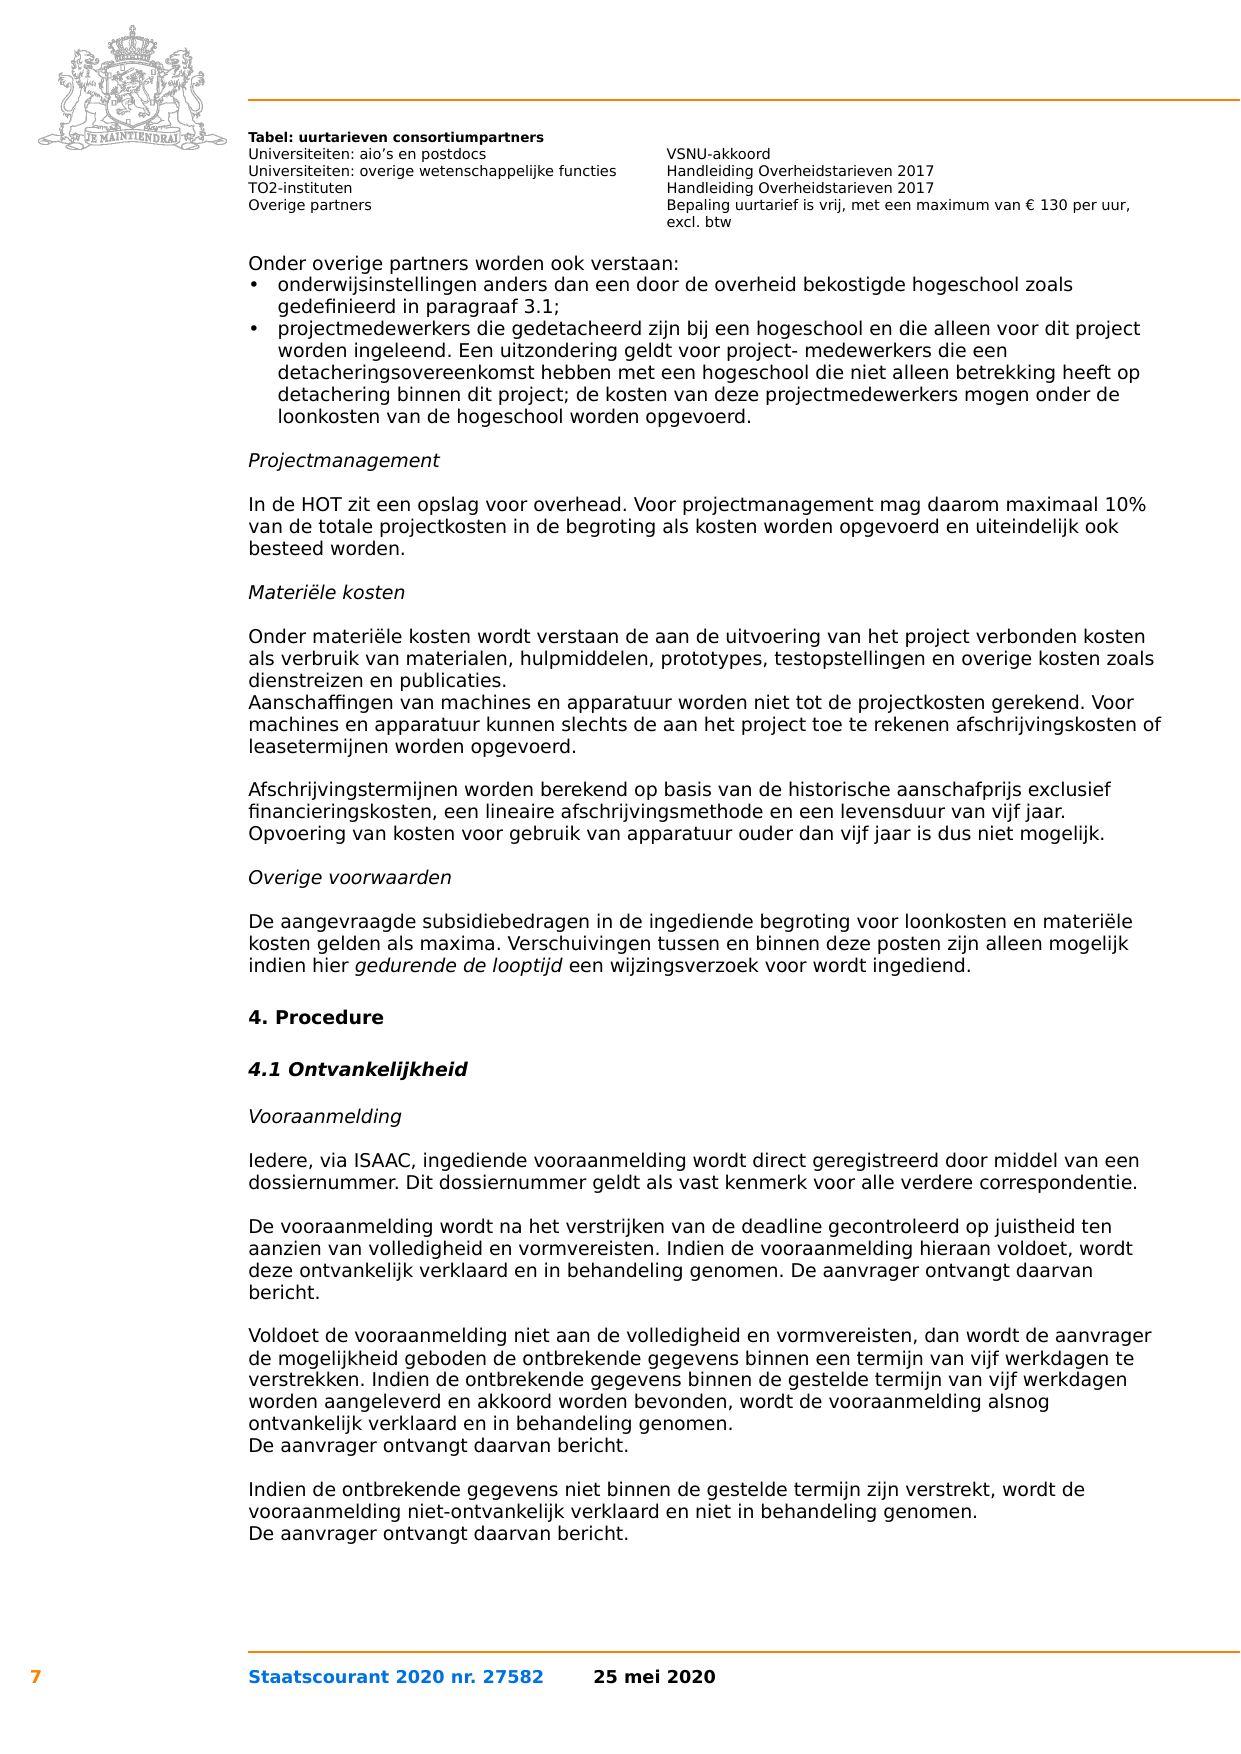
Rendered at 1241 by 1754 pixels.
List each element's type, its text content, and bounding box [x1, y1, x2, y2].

subtitle Vooraanmelding [248, 1106, 1163, 1128]
table_cell VSNU-akkoord [661, 146, 1163, 163]
text • projectmedewerkers die gedetacheerd zijn bij een hogeschool en die alleen voor dit project worden ingeleend. Een uitzondering geldt voor project- medewerkers die een detacheringsovereenkomst hebben met een hogeschool die niet alleen betrekking heeft op detachering binnen dit project; de kosten van deze projectmedewerkers mogen onder de loonkosten van de hogeschool worden opgevoerd. [248, 318, 1163, 428]
text In de HOT zit een opslag voor overhead. Voor projectmanagement mag daarom maximaal 10% van de totale projectkosten in de begroting als kosten worden opgevoerd en uiteindelijk ook besteed worden. [248, 494, 1163, 560]
table_cell Handleiding Overheidstarieven 2017 [661, 180, 1163, 197]
text De aanvrager ontvangt daarvan bericht. [248, 1523, 1163, 1545]
text Aanschaffingen van machines en apparatuur worden niet tot de projectkosten gerekend. Voor machines en apparatuur kunnen slechts de aan het project toe te rekenen afschrijvingskosten of leasetermijnen worden opgevoerd. [248, 692, 1163, 757]
text Voldoet de vooraanmelding niet aan de volledigheid en vormvereisten, dan wordt de aanvrager de mogelijkheid geboden de ontbrekende gegevens binnen een termijn van vijf werkdagen te verstrekken. Indien de ontbrekende gegevens binnen de gestelde termijn van vijf werkdagen worden aangeleverd en akkoord worden bevonden, wordt de vooraanmelding alsnog ontvankelijk verklaard en in behandeling genomen. [248, 1325, 1163, 1435]
table_cell Universiteiten: overige wetenschappelijke functies [248, 163, 661, 179]
text Indien de ontbrekende gegevens niet binnen de gestelde termijn zijn verstrekt, wordt de vooraanmelding niet-ontvankelijk verklaard en niet in behandeling genomen. [248, 1479, 1163, 1523]
text Onder overige partners worden ook verstaan: [248, 252, 1163, 274]
picture [38, 25, 227, 150]
subtitle Overige voorwaarden [248, 867, 1163, 889]
table_cell TO2-instituten [248, 180, 661, 197]
table_cell Universiteiten: aio’s en postdocs [248, 146, 661, 163]
text De aangevraagde subsidiebedragen in de ingediende begroting voor loonkosten en materiële kosten gelden als maxima. Verschuivingen tussen en binnen deze posten zijn alleen mogelijk indien hier gedurende de looptijd een wijzingsverzoek voor wordt ingediend. [248, 911, 1163, 977]
subtitle 4.1 Ontvankelijkheid [248, 1059, 1163, 1081]
subtitle 4. Procedure [248, 1007, 1163, 1029]
text Onder materiële kosten wordt verstaan de aan de uitvoering van het project verbonden kosten als verbruik van materialen, hulpmiddelen, prototypes, testopstellingen en overige kosten zoals dienstreizen en publicaties. [248, 626, 1163, 692]
table_cell Bepaling uurtarief is vrij, met een maximum van € 130 per uur, excl. btw [661, 197, 1163, 231]
text • onderwijsinstellingen anders dan een door de overheid bekostigde hogeschool zoals gedefinieerd in paragraaf 3.1; [248, 274, 1163, 318]
text De aanvrager ontvangt daarvan bericht. [248, 1435, 1163, 1457]
table_cell Handleiding Overheidstarieven 2017 [661, 163, 1163, 179]
subtitle Projectmanagement [248, 450, 1163, 472]
text Afschrijvingstermijnen worden berekend op basis van de historische aanschafprijs exclusief financieringskosten, een lineaire afschrijvingsmethode en een levensduur van vijf jaar. Opvoering van kosten voor gebruik van apparatuur ouder dan vijf jaar is dus niet mogelijk. [248, 779, 1163, 845]
table_cell Overige partners [248, 197, 661, 231]
table_header Tabel: uurtarieven consortiumpartners [248, 130, 1163, 146]
text De vooraanmelding wordt na het verstrijken van de deadline gecontroleerd op juistheid ten aanzien van volledigheid en vormvereisten. Indien de vooraanmelding hieraan voldoet, wordt deze ontvankelijk verklaard en in behandeling genomen. De aanvrager ontvangt daarvan bericht. [248, 1216, 1163, 1303]
subtitle Materiële kosten [248, 582, 1163, 604]
text Iedere, via ISAAC, ingediende vooraanmelding wordt direct geregistreerd door middel van een dossiernummer. Dit dossiernummer geldt als vast kenmerk voor alle verdere correspondentie. [248, 1150, 1163, 1194]
